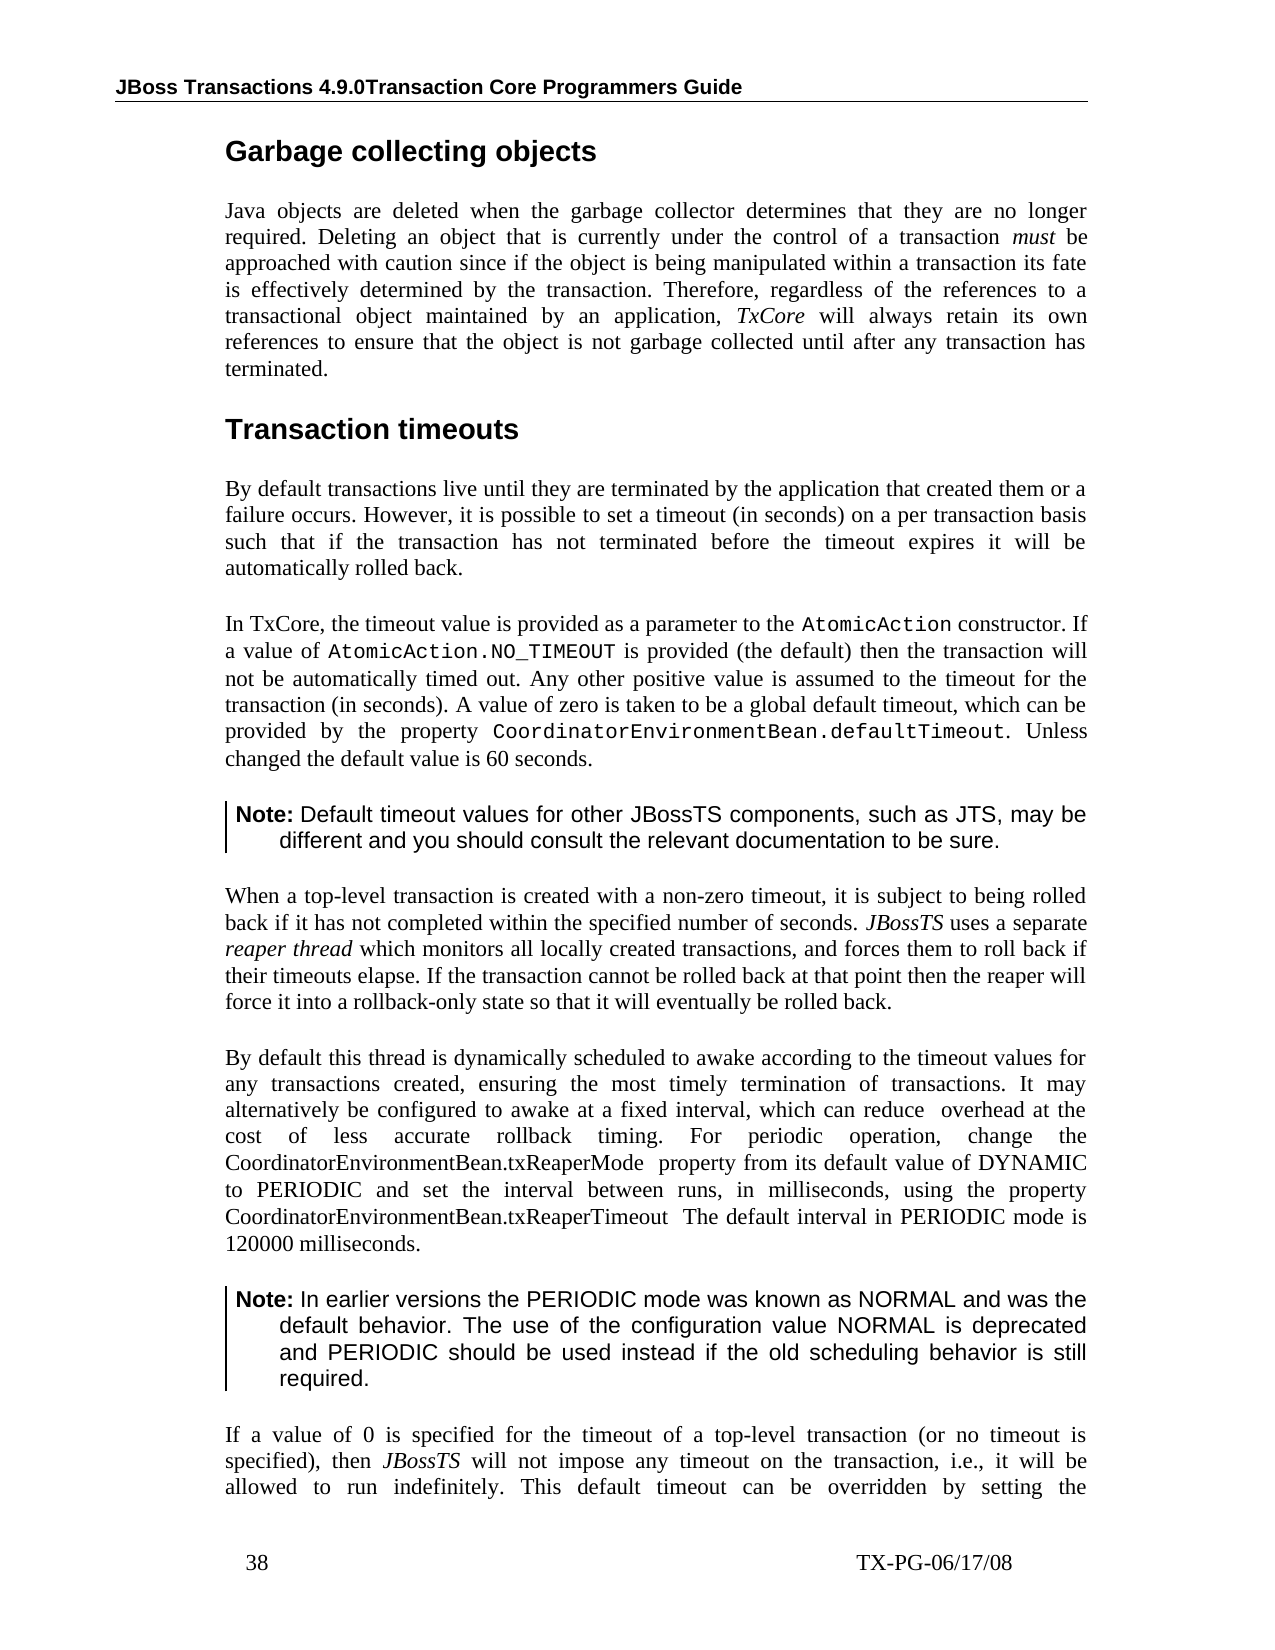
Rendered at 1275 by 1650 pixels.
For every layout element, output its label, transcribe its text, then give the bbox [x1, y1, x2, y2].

text If a value of 0 is specified for the timeout of a top-level transaction (or no timeout is specified), then JBossTS will not impose any timeout on the transaction, i.e., it will be allowed to run indefinitely. This default timeout can be overridden by setting the [225, 1421, 1088, 1500]
text By default this thread is dynamically scheduled to awake according to the timeout values for any transactions created, ensuring the most timely termination of transactions. It may alternatively be configured to awake at a fixed interval, which can reduce overhead at the cost of less accurate rollback timing. For periodic operation, change the CoordinatorEnvironmentBean.txReaperMode property from its default value of DYNAMIC to PERIODIC and set the interval between runs, in milliseconds, using the property CoordinatorEnvironmentBean.txReaperTimeout The default interval in PERIODIC mode is 120000 milliseconds. [225, 1043, 1088, 1257]
text Java objects are deleted when the garbage collector determines that they are no longer required. Deleting an object that is currently under the control of a transaction must be approached with caution since if the object is being manipulated within a transaction its fate is effectively determined by the transaction. Therefore, regardless of the references to a transactional object maintained by an application, TxCore will always retain its own references to ensure that the object is not garbage collected until after any transaction has terminated. [225, 197, 1088, 381]
subtitle Transaction timeouts [225, 412, 1088, 446]
text In TxCore, the timeout value is provided as a parameter to the AtomicAction constructor. If a value of AtomicAction.NO_TIMEOUT is provided (the default) then the transaction will not be automatically timed out. Any other positive value is assumed to the timeout for the transaction (in seconds). A value of zero is taken to be a global default timeout, which can be provided by the property CoordinatorEnvironmentBean.defaultTimeout. Unless changed the default value is 60 seconds. [225, 610, 1088, 772]
subtitle Garbage collecting objects [225, 134, 1088, 167]
text By default transactions live until they are terminated by the application that created them or a failure occurs. However, it is possible to set a timeout (in seconds) on a per transaction basis such that if the transaction has not terminated before the timeout expires it will be automatically rolled back. [225, 475, 1088, 581]
text When a top-level transaction is created with a non-zero timeout, it is subject to being rolled back if it has not completed within the specified number of seconds. JBossTS uses a separate reaper thread which monitors all locally created transactions, and forces them to roll back if their timeouts elapse. If the transaction cannot be rolled back at that point then the reaper will force it into a rollback-only state so that it will eventually be rolled back. [225, 883, 1088, 1014]
list Default timeout values for other JBossTS components, such as JTS, may be different and you should consult the relevant documentation to be sure. [227, 801, 1088, 853]
list In earlier versions the PERIODIC mode was known as NORMAL and was the default behavior. The use of the configuration value NORMAL is deprecated and PERIODIC should be used instead if the old scheduling behavior is still required. [227, 1286, 1088, 1391]
